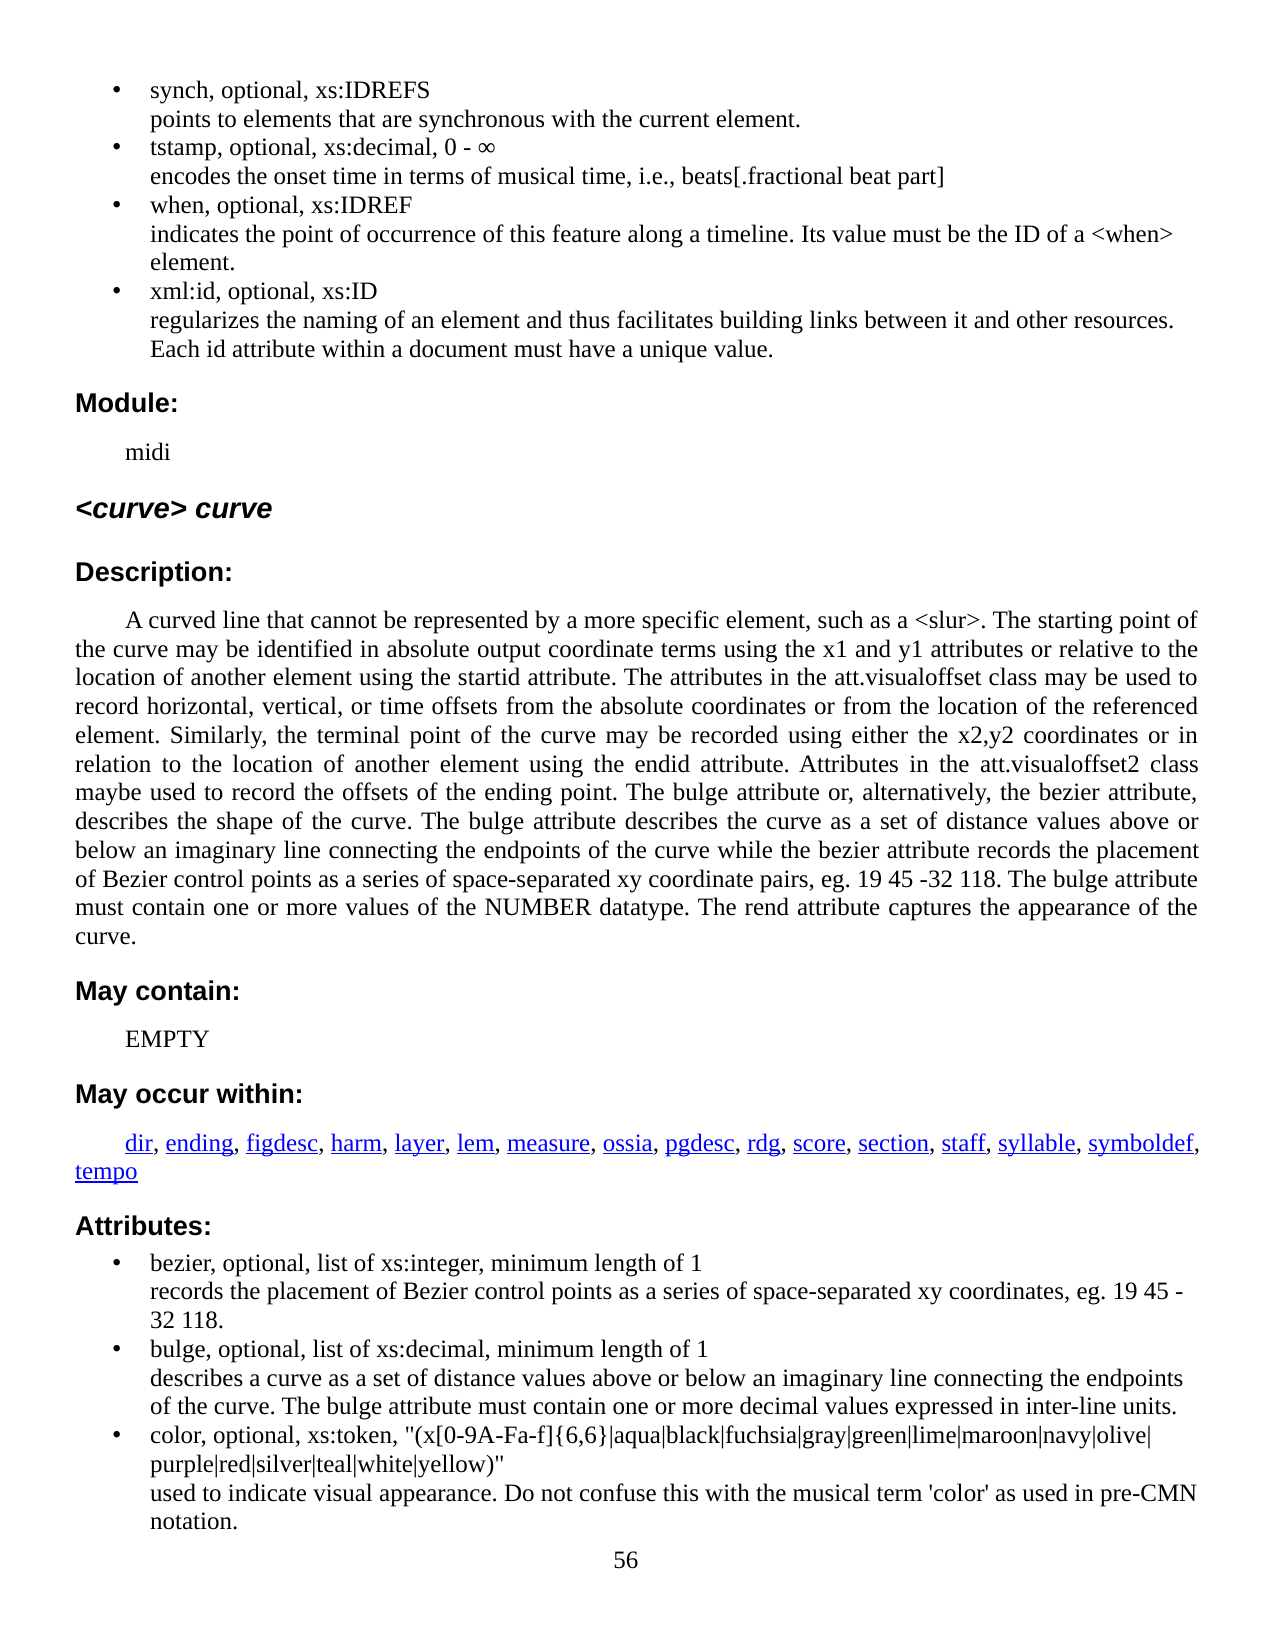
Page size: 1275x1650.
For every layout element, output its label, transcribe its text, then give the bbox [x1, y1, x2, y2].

list synch, optional, xs:IDREFS points to elements that are synchronous with the current element. [112, 75, 1200, 132]
list bulge, optional, list of xs:decimal, minimum length of 1 describes a curve as a set of distance values above or below an imaginary line connecting the endpoints of the curve. The bulge attribute must contain one or more decimal values expressed in inter-line units. [112, 1334, 1200, 1420]
subtitle Description: [75, 556, 1200, 587]
subtitle May occur within: [75, 1078, 1200, 1109]
list tstamp, optional, xs:decimal, 0 - ∞ encodes the onset time in terms of musical time, i.e., beats[.fractional beat part] [112, 132, 1200, 190]
subtitle Attributes: [75, 1210, 1200, 1241]
list bezier, optional, list of xs:integer, minimum length of 1 records the placement of Bezier control points as a series of space-separated xy coordinates, eg. 19 45 -32 118. [112, 1248, 1200, 1334]
subtitle Module: [75, 387, 1200, 419]
text EMPTY [75, 1024, 1200, 1053]
subtitle May contain: [75, 975, 1200, 1006]
list when, optional, xs:IDREF indicates the point of occurrence of this feature along a timeline. Its value must be the ID of a <when> element. [112, 190, 1200, 276]
text midi [75, 437, 1200, 466]
subtitle <curve> curve [75, 491, 1200, 524]
list xml:id, optional, xs:ID regularizes the naming of an element and thus facilitates building links between it and other resources. Each id attribute within a document must have a unique value. [112, 276, 1200, 362]
text dir, ending, figdesc, harm, layer, lem, measure, ossia, pgdesc, rdg, score, section, staff, syllable, symboldef, tempo [75, 1128, 1200, 1185]
text A curved line that cannot be represented by a more specific element, such as a <slur>. The starting point of the curve may be identified in absolute output coordinate terms using the x1 and y1 attributes or relative to the location of another element using the startid attribute. The attributes in the att.visualoffset class may be used to record horizontal, vertical, or time offsets from the absolute coordinates or from the location of the referenced element. Similarly, the terminal point of the curve may be recorded using either the x2,y2 coordinates or in relation to the location of another element using the endid attribute. Attributes in the att.visualoffset2 class maybe used to record the offsets of the ending point. The bulge attribute or, alternatively, the bezier attribute, describes the shape of the curve. The bulge attribute describes the curve as a set of distance values above or below an imaginary line connecting the endpoints of the curve while the bezier attribute records the placement of Bezier control points as a series of space-separated xy coordinate pairs, eg. 19 45 -32 118. The bulge attribute must contain one or more values of the NUMBER datatype. The rend attribute captures the appearance of the curve. [75, 605, 1200, 950]
list color, optional, xs:token, "(x[0-9A-Fa-f]{6,6}|aqua|black|fuchsia|gray|green|lime|maroon|navy|olive|purple|red|silver|teal|white|yellow)" used to indicate visual appearance. Do not confuse this with the musical term 'color' as used in pre-CMN notation. [112, 1420, 1200, 1535]
